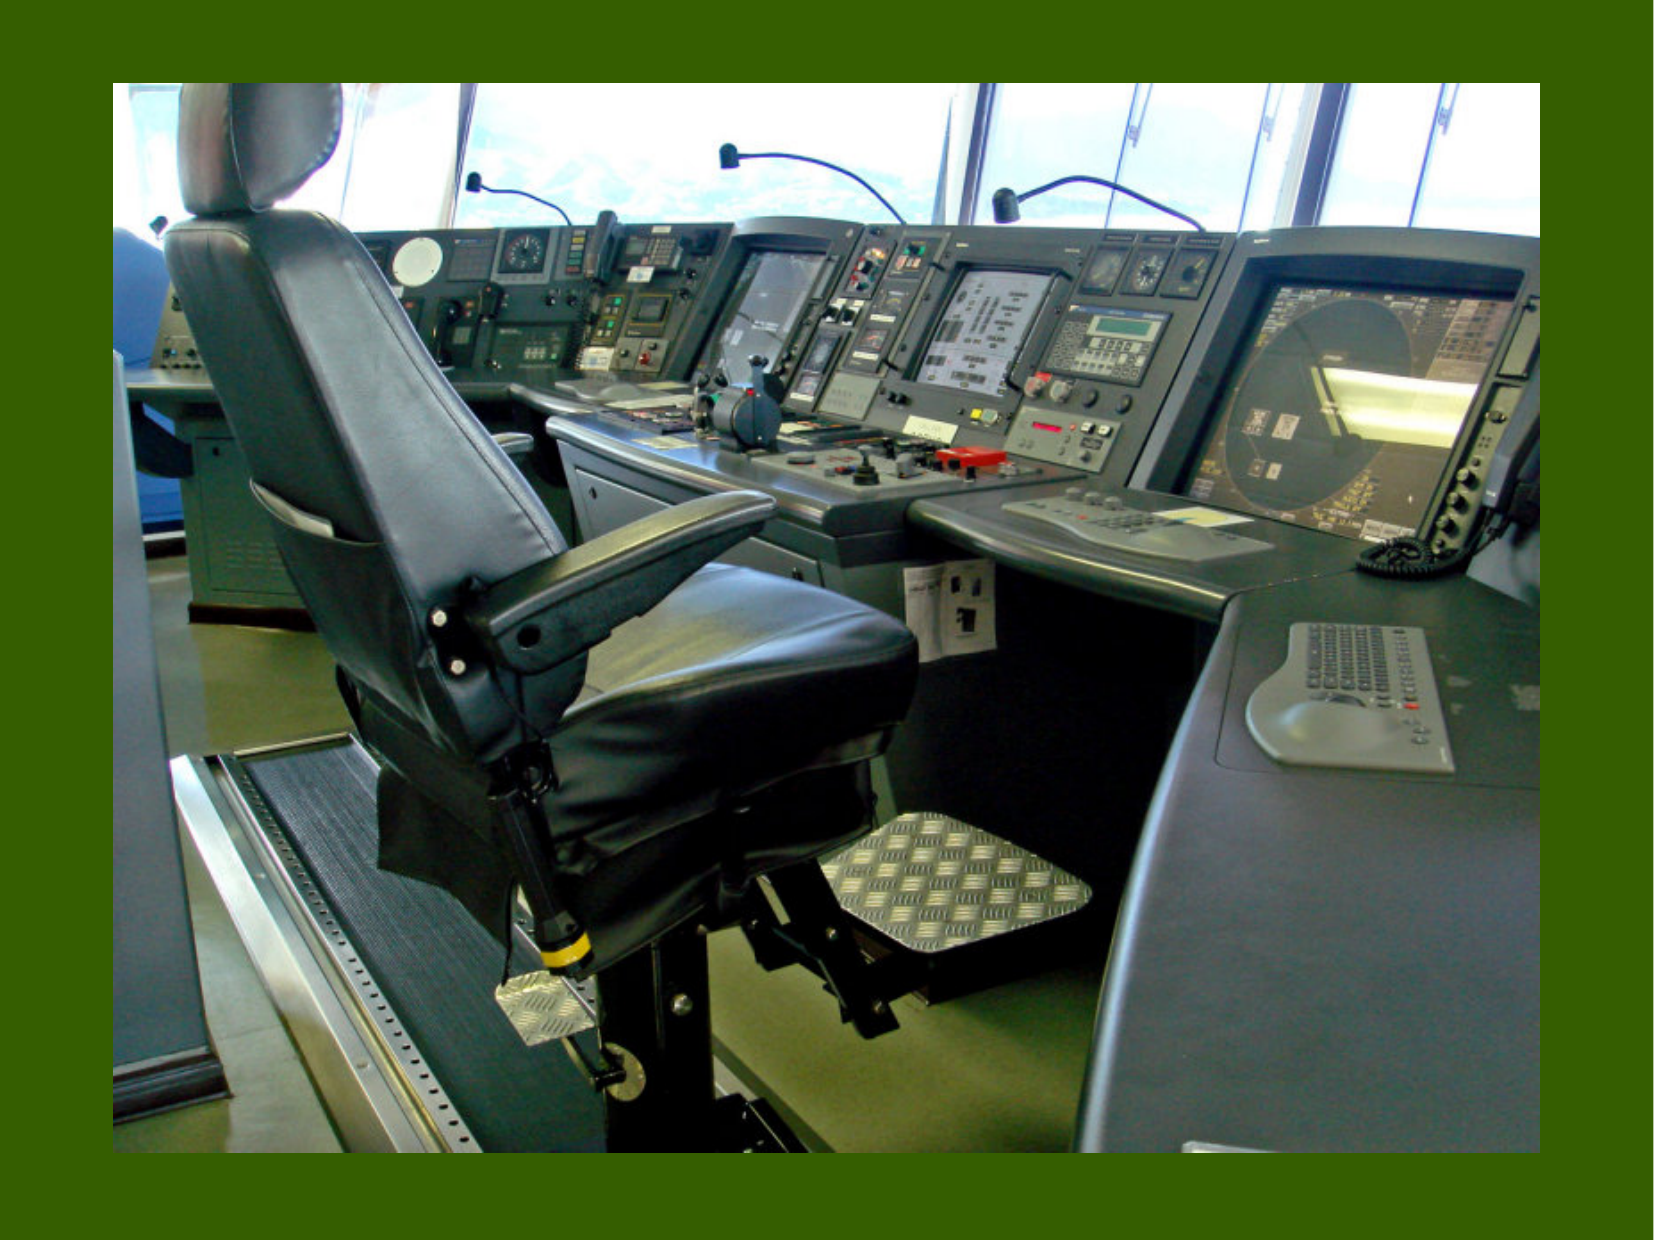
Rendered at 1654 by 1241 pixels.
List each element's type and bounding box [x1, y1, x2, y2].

picture [113, 83, 1540, 1153]
